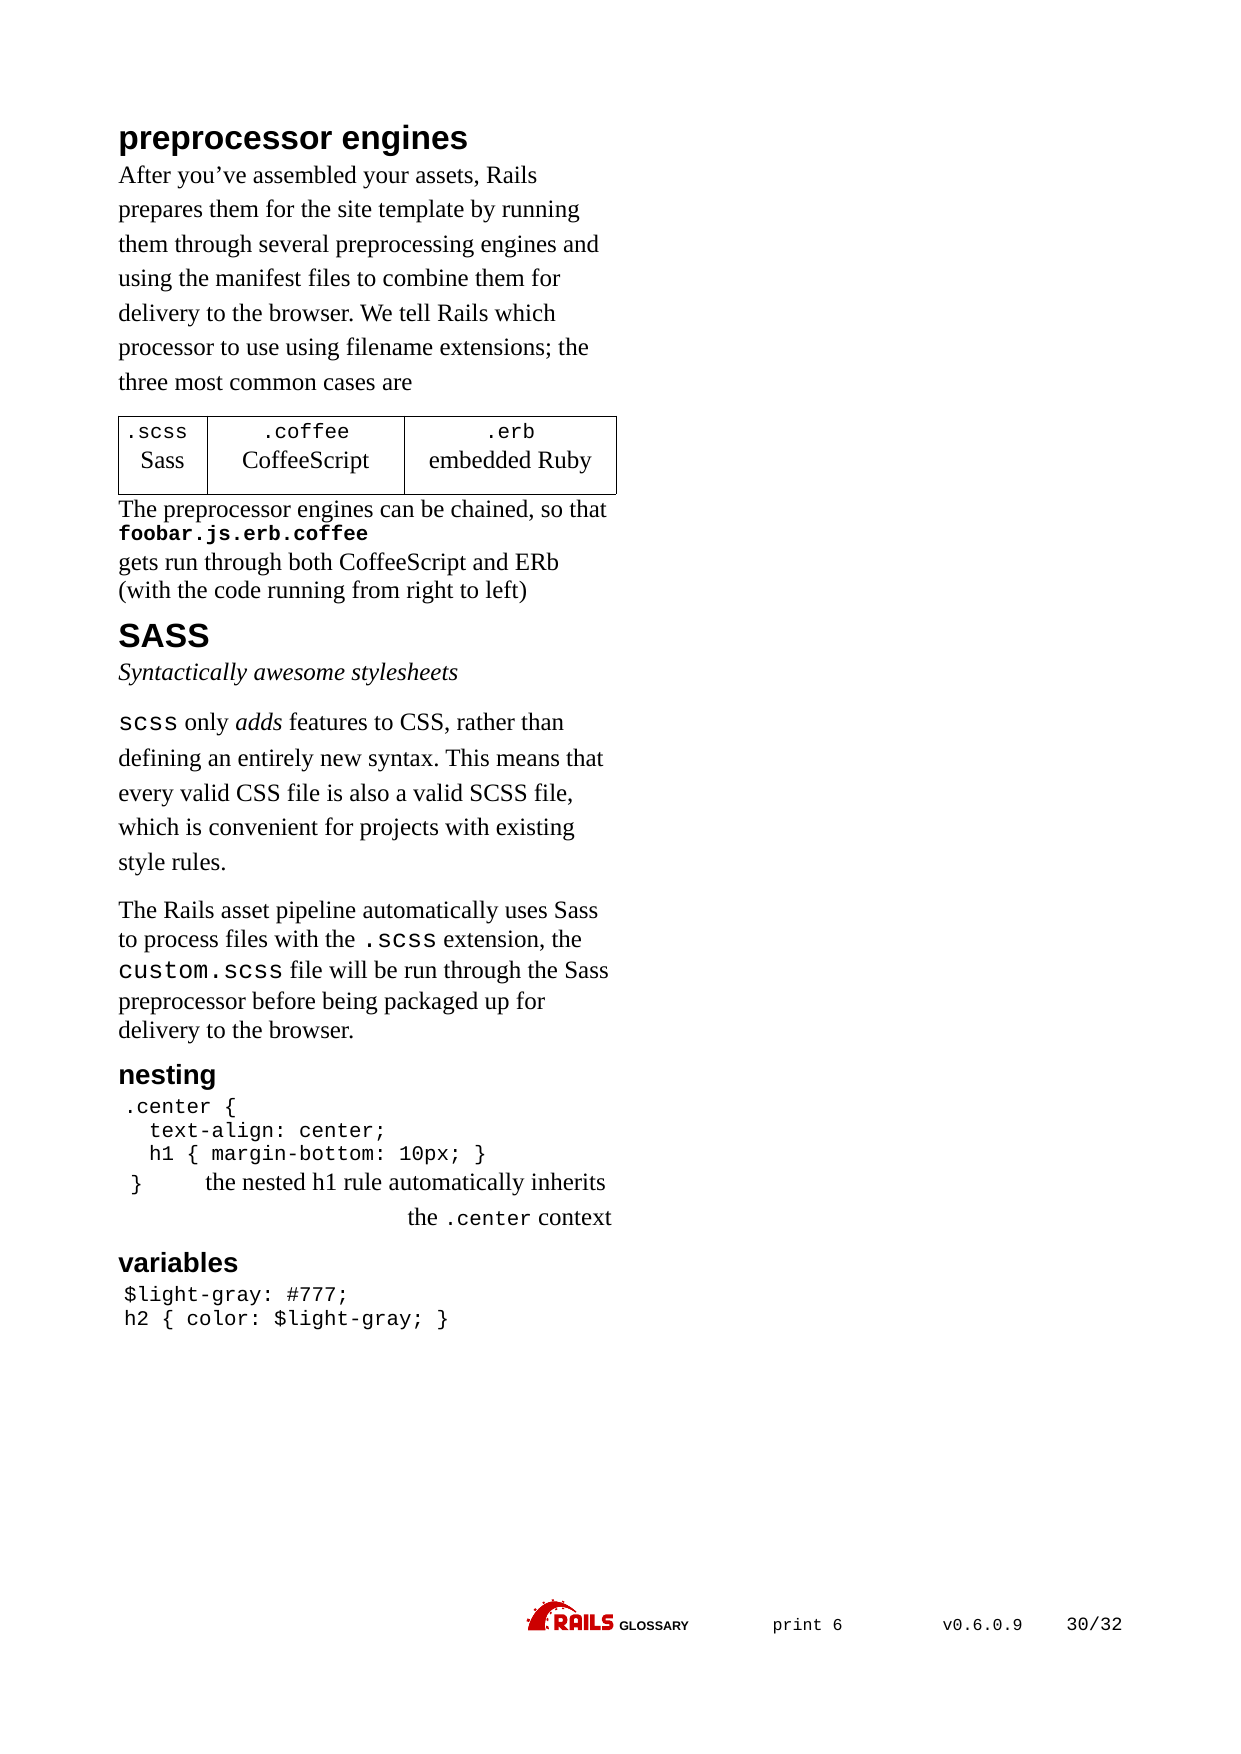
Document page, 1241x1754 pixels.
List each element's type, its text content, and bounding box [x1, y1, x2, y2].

text foobar.js.erb.coffee [118, 523, 611, 547]
table_header .erb embedded Ruby [405, 417, 616, 494]
table_header $light-gray: #777; h2 { color: $light-gray; } [118, 1279, 611, 1337]
text Syntactically awesome stylesheets [118, 657, 611, 686]
subtitle variables [118, 1247, 611, 1278]
table_header .coffee CoffeeScript [208, 417, 404, 494]
text The Rails asset pipeline automatically uses Sass to process files with the .scss extension, the custom.scss file will be run through the Sass preprocessor before being packaged up for delivery to the browser. [118, 896, 611, 1043]
subtitle nesting [118, 1058, 611, 1090]
table_header .center { text-align: center; h1 { margin-bottom: 10px; } } the nested h1 rule automatically inherits [118, 1090, 611, 1202]
subtitle SASS [118, 616, 611, 654]
table_header .scss Sass [119, 417, 207, 494]
text scss only adds features to CSS, rather than defining an entirely new syntax. This means that every valid CSS file is also a valid SCSS file, which is convenient for projects with existing style rules. [118, 707, 611, 875]
text gets run through both CoffeeScript and ERb (with the code running from right to left) [118, 547, 611, 604]
text The preprocessor engines can be chained, so that [118, 495, 611, 523]
text the .center context [118, 1202, 611, 1232]
subtitle preprocessor engines [118, 118, 611, 157]
text After you’ve assembled your assets, Rails prepares them for the site template by running them through several preprocessing engines and using the manifest files to combine them for delivery to the browser. We tell Rails which processor to use using filename extensions; the three most common cases are [118, 160, 611, 395]
